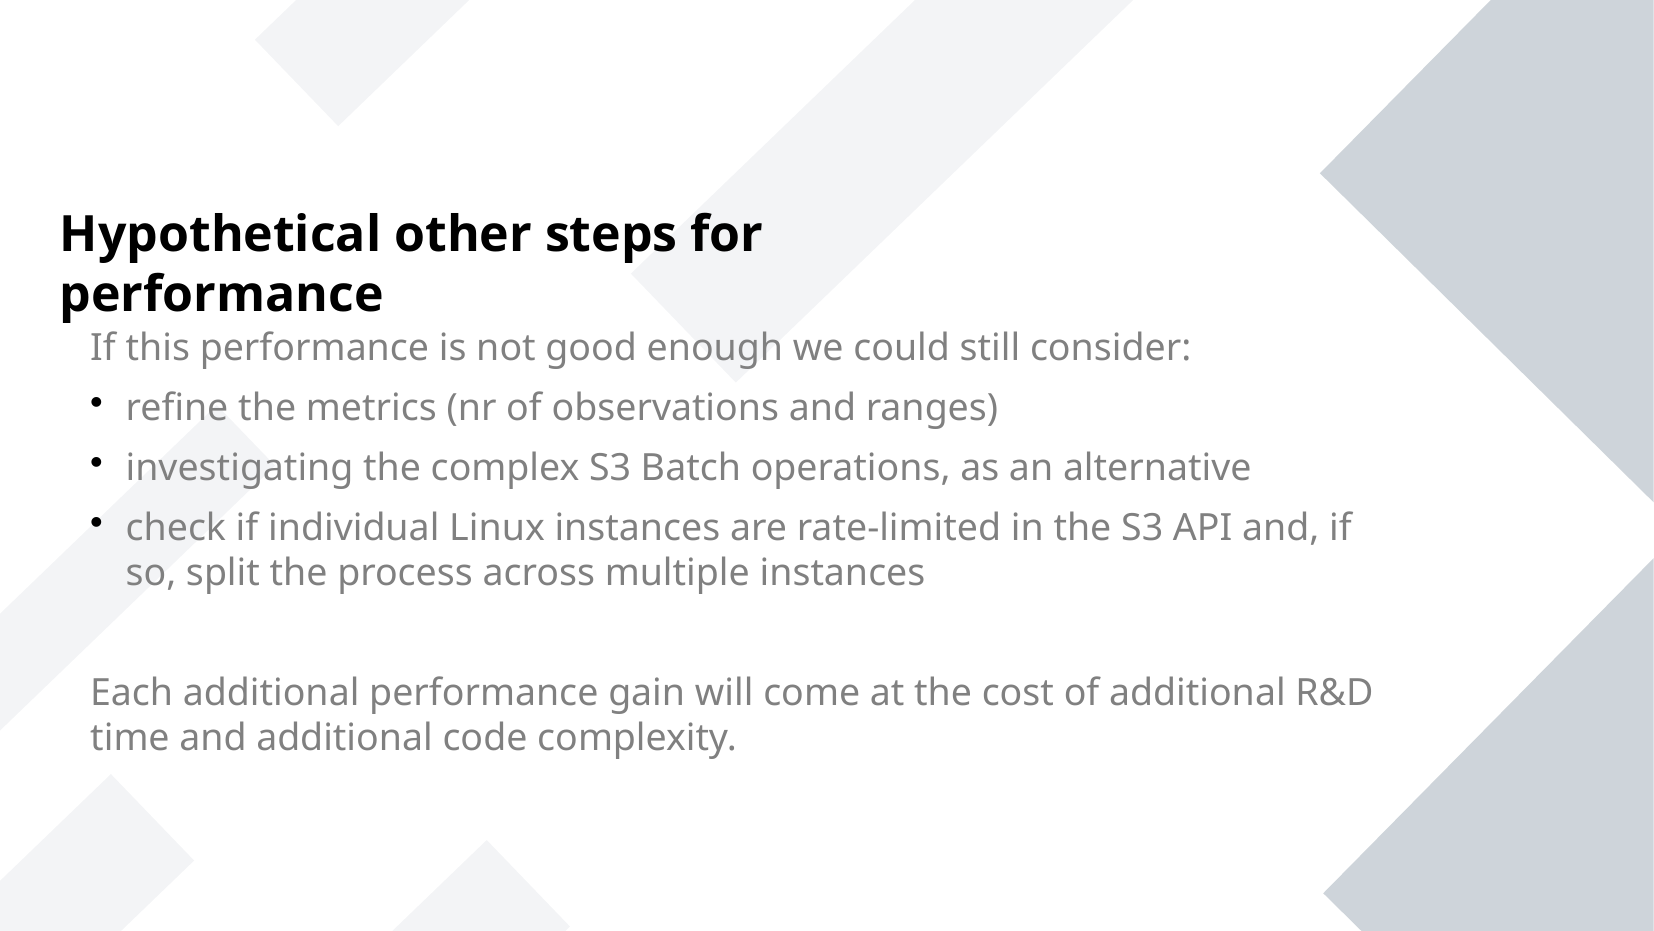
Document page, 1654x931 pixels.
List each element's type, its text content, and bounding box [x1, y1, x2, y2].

text_box Hypothetical other steps for performance [44, 193, 1088, 301]
text_box If this performance is not good enough we could still consider: refine the metrics (nr of observations and ranges) investigating the complex S3 Batch operations, as an alternative check if individual Linux instances are rate-limited in the S3 API and, if so, split the process across multiple instances Each additional performance gain will come at the cost of additional R&D time and additional code complexity. [75, 315, 1426, 644]
